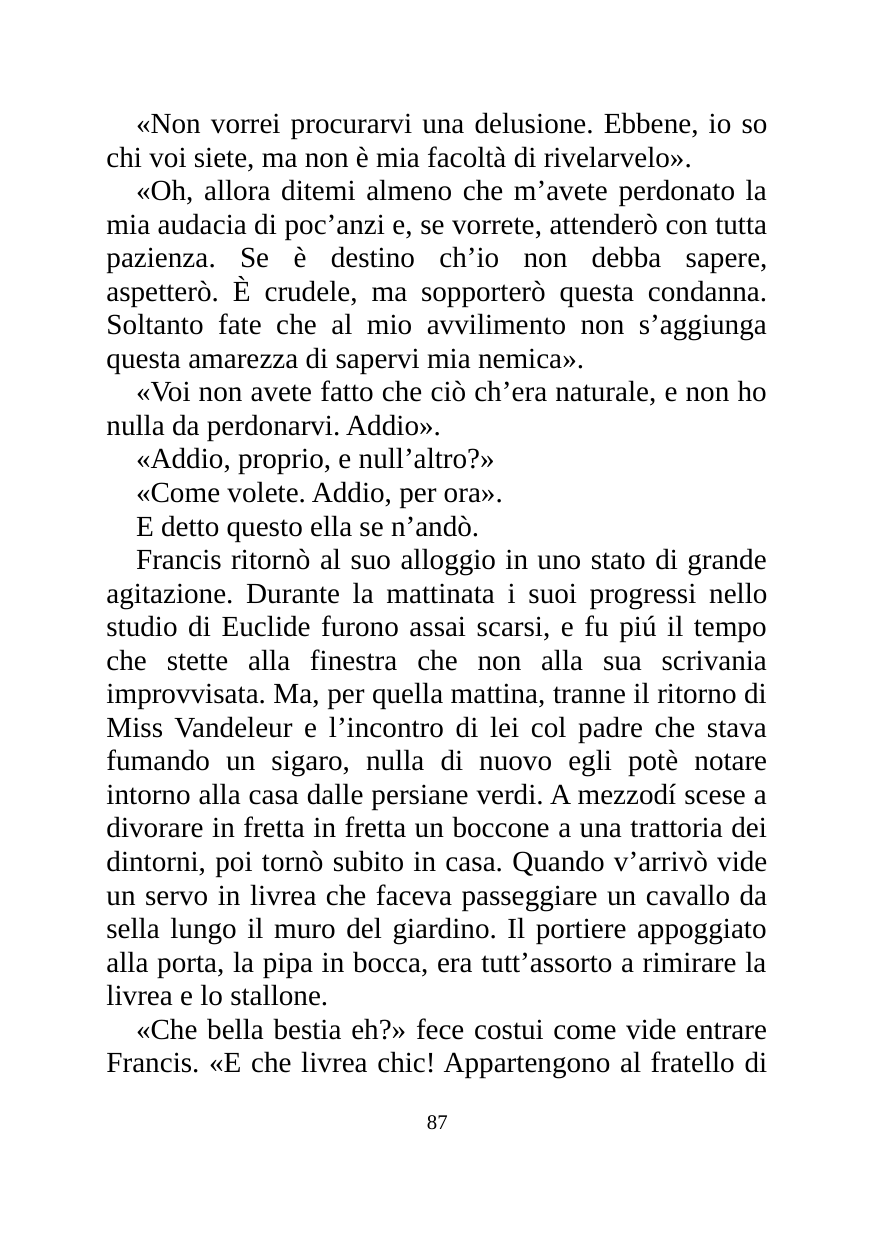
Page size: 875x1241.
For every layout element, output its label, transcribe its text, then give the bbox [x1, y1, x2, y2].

text «Non vorrei procurarvi una delusione. Ebbene, io so chi voi siete, ma non è mia facoltà di rivelarvelo». [106, 106, 768, 173]
text «Come volete. Addio, per ora». [106, 475, 768, 509]
text «Addio, proprio, e null’altro?» [106, 442, 768, 475]
text Francis ritornò al suo alloggio in uno stato di grande agitazione. Durante la mattinata i suoi progressi nello studio di Euclide furono assai scarsi, e fu piú il tempo che stette alla finestra che non alla sua scrivania improvvisata. Ma, per quella mattina, tranne il ritorno di Miss Vandeleur e l’incontro di lei col padre che stava fumando un sigaro, nulla di nuovo egli potè notare intorno alla casa dalle persiane verdi. A mezzodí scese a divorare in fretta in fretta un boccone a una trattoria dei dintorni, poi tornò subito in casa. Quando v’arrivò vide un servo in livrea che faceva passeggiare un cavallo da sella lungo il muro del giardino. Il portiere appoggiato alla porta, la pipa in bocca, era tutt’assorto a rimirare la livrea e lo stallone. [106, 542, 768, 1012]
text «Oh, allora ditemi almeno che m’avete perdonato la mia audacia di poc’anzi e, se vorrete, attenderò con tutta pazienza. Se è destino ch’io non debba sapere, aspetterò. È crudele, ma sopporterò questa condanna. Soltanto fate che al mio avvilimento non s’aggiunga questa amarezza di sapervi mia nemica». [106, 173, 768, 374]
text «Voi non avete fatto che ciò ch’era naturale, e non ho nulla da perdonarvi. Addio». [106, 374, 768, 442]
text «Che bella bestia eh?» fece costui come vide entrare Francis. «E che livrea chic! Appartengono al fratello di [106, 1012, 768, 1079]
text E detto questo ella se n’andò. [106, 509, 768, 542]
